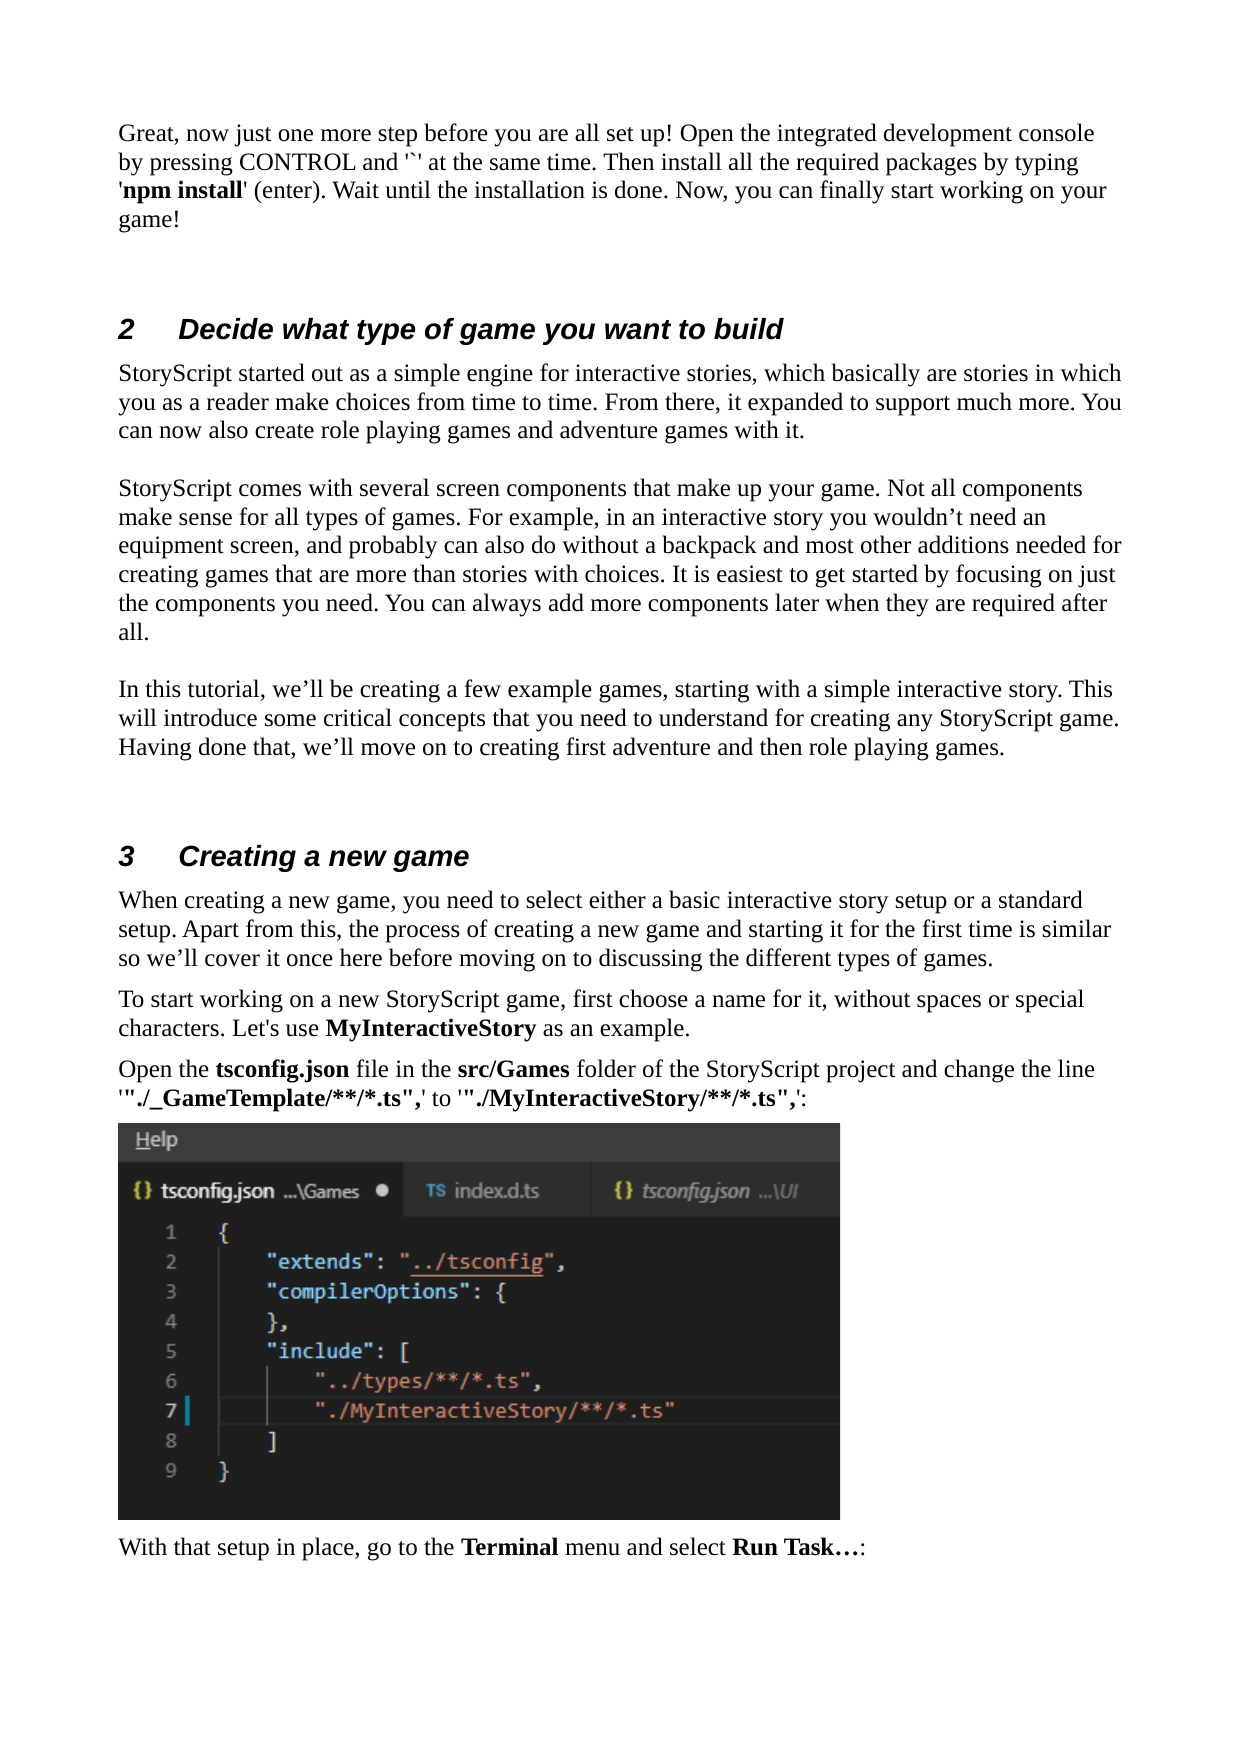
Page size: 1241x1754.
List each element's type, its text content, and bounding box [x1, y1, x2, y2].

text When creating a new game, you need to select either a basic interactive story setup or a standard setup. Apart from this, the process of creating a new game and starting it for the first time is similar so we’ll cover it once here before moving on to discussing the different types of games. [118, 885, 1122, 971]
text With that setup in place, go to the Terminal menu and select Run Task…: [118, 1532, 1122, 1561]
subtitle Creating a new game [118, 839, 1122, 873]
text In this tutorial, we’ll be creating a few example games, starting with a simple interactive story. This will introduce some critical concepts that you need to understand for creating any StoryScript game. Having done that, we’ll move on to creating first adventure and then role playing games. [118, 674, 1122, 760]
subtitle Decide what type of game you want to build [118, 312, 1122, 345]
text Open the tsconfig.json file in the src/Games folder of the StoryScript project and change the line '"./_GameTemplate/**/*.ts",' to '"./MyInteractiveStory/**/*.ts",': [118, 1054, 1122, 1111]
text Great, now just one more step before you are all set up! Open the integrated development console by pressing CONTROL and '`' at the same time. Then install all the required packages by typing 'npm install' (enter). Wait until the installation is done. Now, you can finally start working on your game! [118, 118, 1122, 233]
text StoryScript started out as a simple engine for interactive stories, which basically are stories in which you as a reader make choices from time to time. From there, it expanded to support much more. You can now also create role playing games and adventure games with it. [118, 358, 1122, 444]
text StoryScript comes with several screen components that make up your game. Not all components make sense for all types of games. For example, in an interactive story you wouldn’t need an equipment screen, and probably can also do without a backpack and most other additions needed for creating games that are more than stories with choices. It is easiest to get started by focusing on just the components you need. You can always add more components later when they are required after all. [118, 473, 1122, 645]
text To start working on a new StoryScript game, first choose a name for it, without spaces or special characters. Let's use MyInteractiveStory as an example. [118, 984, 1122, 1041]
